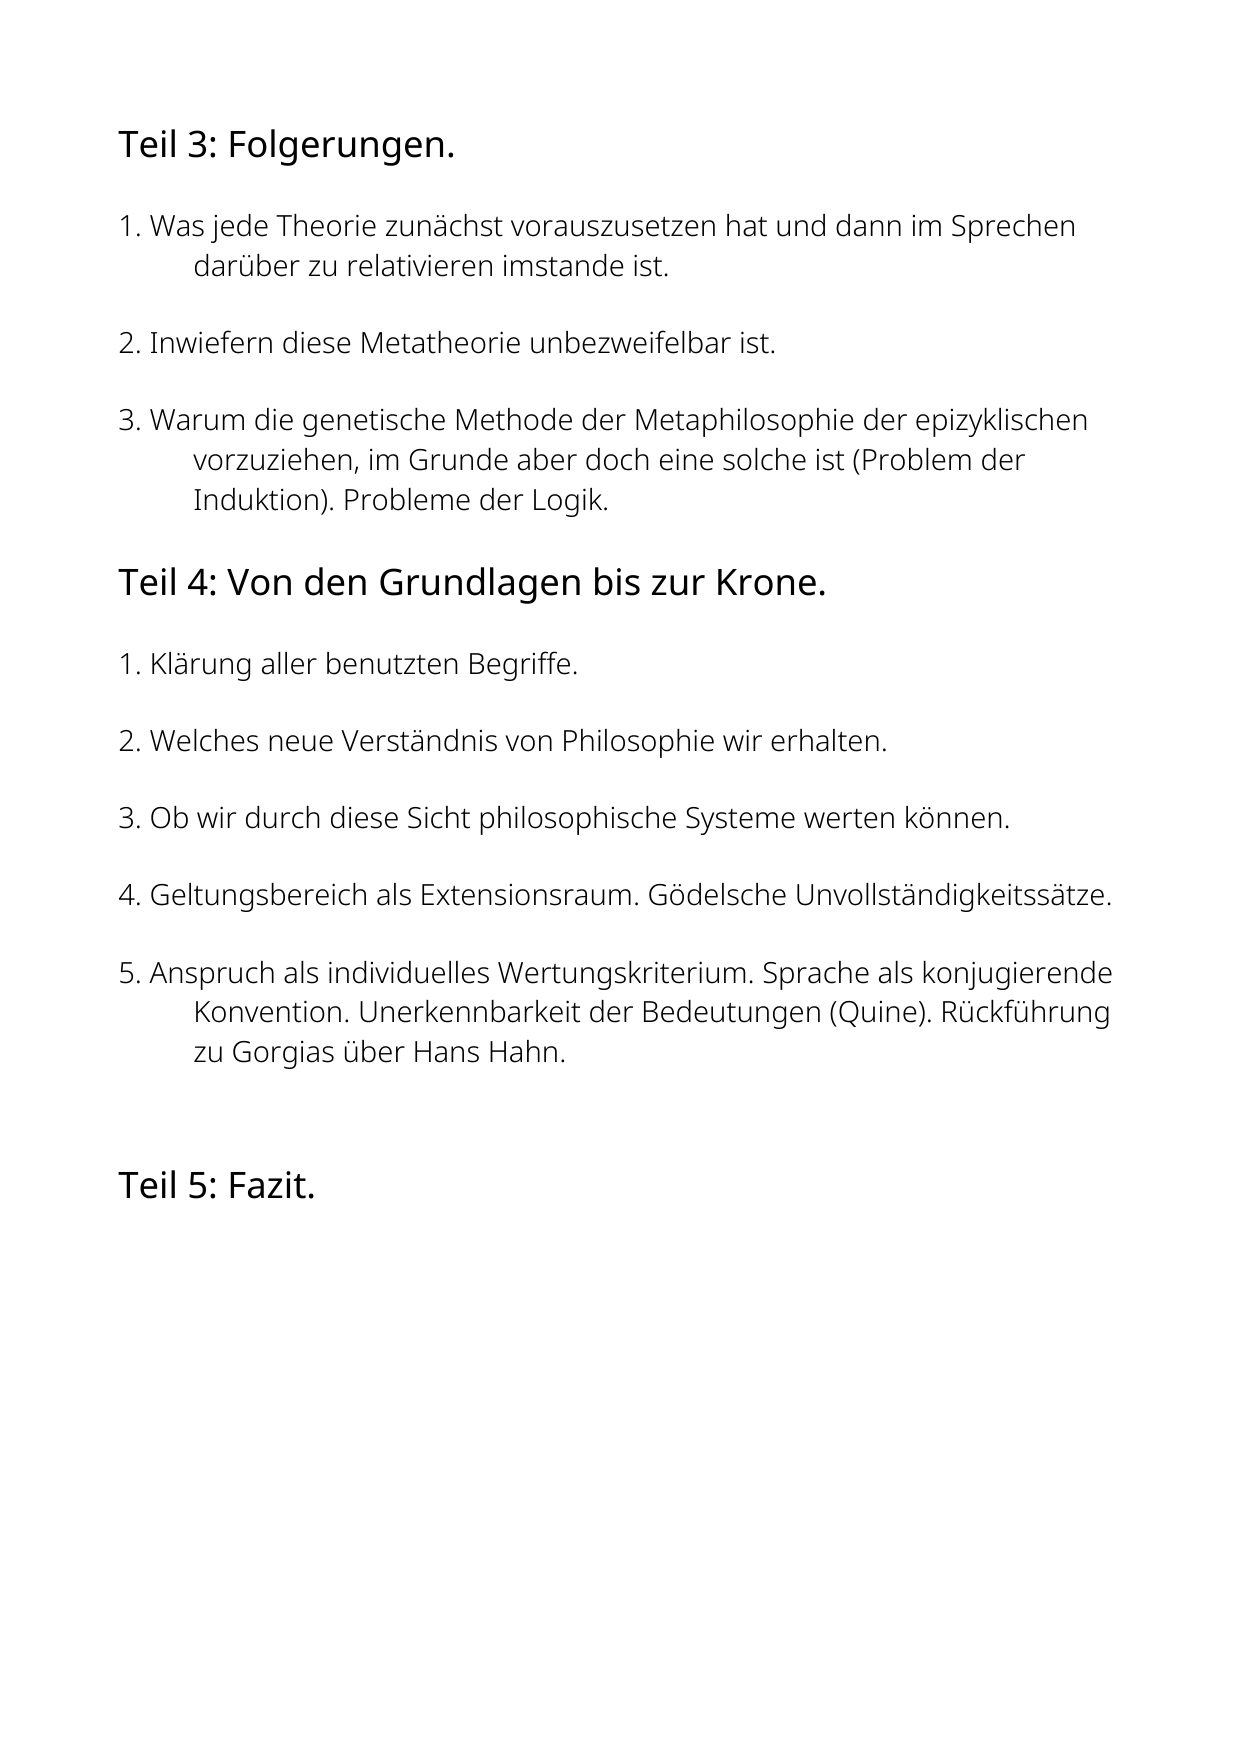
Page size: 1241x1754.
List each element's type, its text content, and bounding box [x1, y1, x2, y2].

subtitle Teil 5: Fazit. [118, 1159, 1122, 1209]
subtitle 2. Welches neue Verständnis von Philosophie wir erhalten. [118, 720, 1122, 760]
subtitle 1. Klärung aller benutzten Begriffe. [118, 643, 1122, 683]
subtitle 4. Geltungsbereich als Extensionsraum. Gödelsche Unvollständigkeitssätze. [118, 875, 1122, 914]
subtitle 1. Was jede Theorie zunächst vorauszusetzen hat und dann im Sprechen darüber zu relativieren imstande ist. [118, 205, 1122, 285]
subtitle Teil 4: Von den Grundlagen bis zur Krone. [118, 556, 1122, 606]
subtitle 3. Warum die genetische Methode der Metaphilosophie der epizyklischen vorzuziehen, im Grunde aber doch eine solche ist (Problem der Induktion). Probleme der Logik. [118, 399, 1122, 518]
subtitle 2. Inwiefern diese Metatheorie unbezweifelbar ist. [118, 322, 1122, 362]
subtitle 5. Anspruch als individuelles Wertungskriterium. Sprache als konjugierende Konvention. Unerkennbarkeit der Bedeutungen (Quine). Rückführung zu Gorgias über Hans Hahn. [118, 952, 1122, 1071]
subtitle 3. Ob wir durch diese Sicht philosophische Systeme werten können. [118, 797, 1122, 837]
subtitle Teil 3: Folgerungen. [118, 118, 1122, 168]
